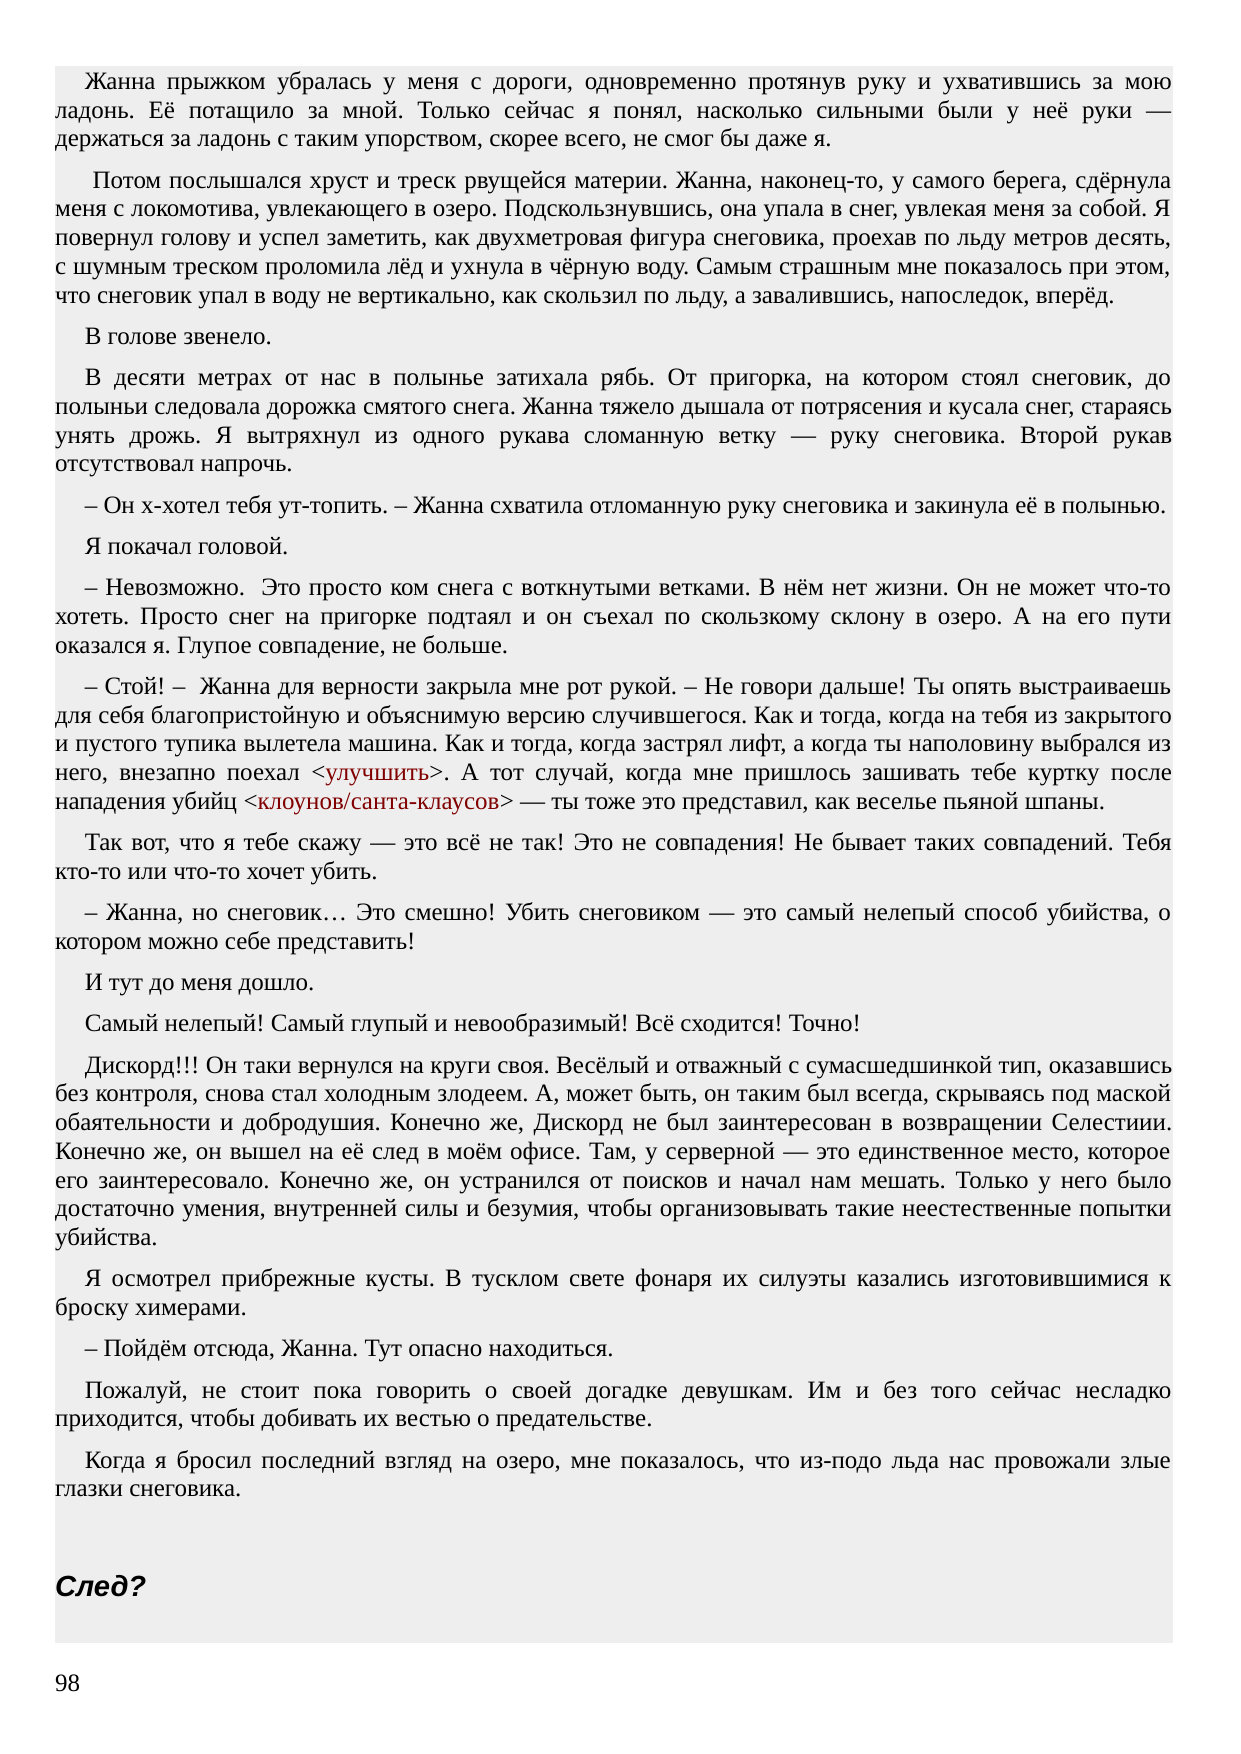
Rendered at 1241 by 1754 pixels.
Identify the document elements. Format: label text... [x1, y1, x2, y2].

text Дискорд!!! Он таки вернулся на круги своя. Весёлый и отважный с сумасшедшинкой тип, оказавшись без контроля, снова стал холодным злодеем. А, может быть, он таким был всегда, скрываясь под маской обаятельности и добродушия. Конечно же, Дискорд не был заинтересован в возвращении Селестиии. Конечно же, он вышел на её след в моём офисе. Там, у серверной — это единственное место, которое его заинтересовало. Конечно же, он устранился от поисков и начал нам мешать. Только у него было достаточно умения, внутренней силы и безумия, чтобы организовывать такие неестественные попытки убийства. [55, 1050, 1173, 1251]
text Жанна прыжком убралась у меня с дороги, одновременно протянув руку и ухватившись за мою ладонь. Её потащило за мной. Только сейчас я понял, насколько сильными были у неё руки — держаться за ладонь с таким упорством, скорее всего, не смог бы даже я. [55, 66, 1173, 152]
subtitle След? [55, 1568, 1173, 1602]
text И тут до меня дошло. [55, 967, 1173, 996]
text Потом послышался хруст и треск рвущейся материи. Жанна, наконец-то, у самого берега, сдёрнула меня с локомотива, увлекающего в озеро. Подскользнувшись, она упала в снег, увлекая меня за собой. Я повернул голову и успел заметить, как двухметровая фигура снеговика, проехав по льду метров десять, с шумным треском проломила лёд и ухнула в чёрную воду. Самым страшным мне показалось при этом, что снеговик упал в воду не вертикально, как скользил по льду, а завалившись, напоследок, вперёд. [55, 165, 1173, 308]
text – Невозможно. Это просто ком снега с воткнутыми ветками. В нём нет жизни. Он не может что-то хотеть. Просто снег на пригорке подтаял и он съехал по скользкому склону в озеро. А на его пути оказался я. Глупое совпадение, не больше. [55, 572, 1173, 658]
text Самый нелепый! Самый глупый и невообразимый! Всё сходится! Точно! [55, 1008, 1173, 1037]
text Когда я бросил последний взгляд на озеро, мне показалось, что из-подо льда нас провожали злые глазки снеговика. [55, 1445, 1173, 1502]
text В десяти метрах от нас в полынье затихала рябь. От пригорка, на котором стоял снеговик, до полыньи следовала дорожка смятого снега. Жанна тяжело дышала от потрясения и кусала снег, стараясь унять дрожь. Я вытряхнул из одного рукава сломанную ветку — руку снеговика. Второй рукав отсутствовал напрочь. [55, 362, 1173, 477]
text Так вот, что я тебе скажу — это всё не так! Это не совпадения! Не бывает таких совпадений. Тебя кто-то или что-то хочет убить. [55, 827, 1173, 885]
text – Стой! – Жанна для верности закрыла мне рот рукой. – Не говори дальше! Ты опять выстраиваешь для себя благопристойную и объяснимую версию случившегося. Как и тогда, когда на тебя из закрытого и пустого тупика вылетела машина. Как и тогда, когда застрял лифт, а когда ты наполовину выбрался из него, внезапно поехал <улучшить>. А тот случай, когда мне пришлось зашивать тебе куртку после нападения убийц <клоунов/санта-клаусов> — ты тоже это представил, как веселье пьяной шпаны. [55, 671, 1173, 815]
text – Он х-хотел тебя ут-топить. – Жанна схватила отломанную руку снеговика и закинула её в полынью. [55, 490, 1173, 518]
text – Пойдём отсюда, Жанна. Тут опасно находиться. [55, 1333, 1173, 1362]
text Я осмотрел прибрежные кусты. В тусклом свете фонаря их силуэты казались изготовившимися к броску химерами. [55, 1263, 1173, 1321]
text Я покачал головой. [55, 531, 1173, 560]
text В голове звенело. [55, 321, 1173, 350]
text Пожалуй, не стоит пока говорить о своей догадке девушкам. Им и без того сейчас несладко приходится, чтобы добивать их вестью о предательстве. [55, 1375, 1173, 1432]
text – Жанна, но снеговик… Это смешно! Убить снеговиком — это самый нелепый способ убийства, о котором можно себе представить! [55, 897, 1173, 955]
